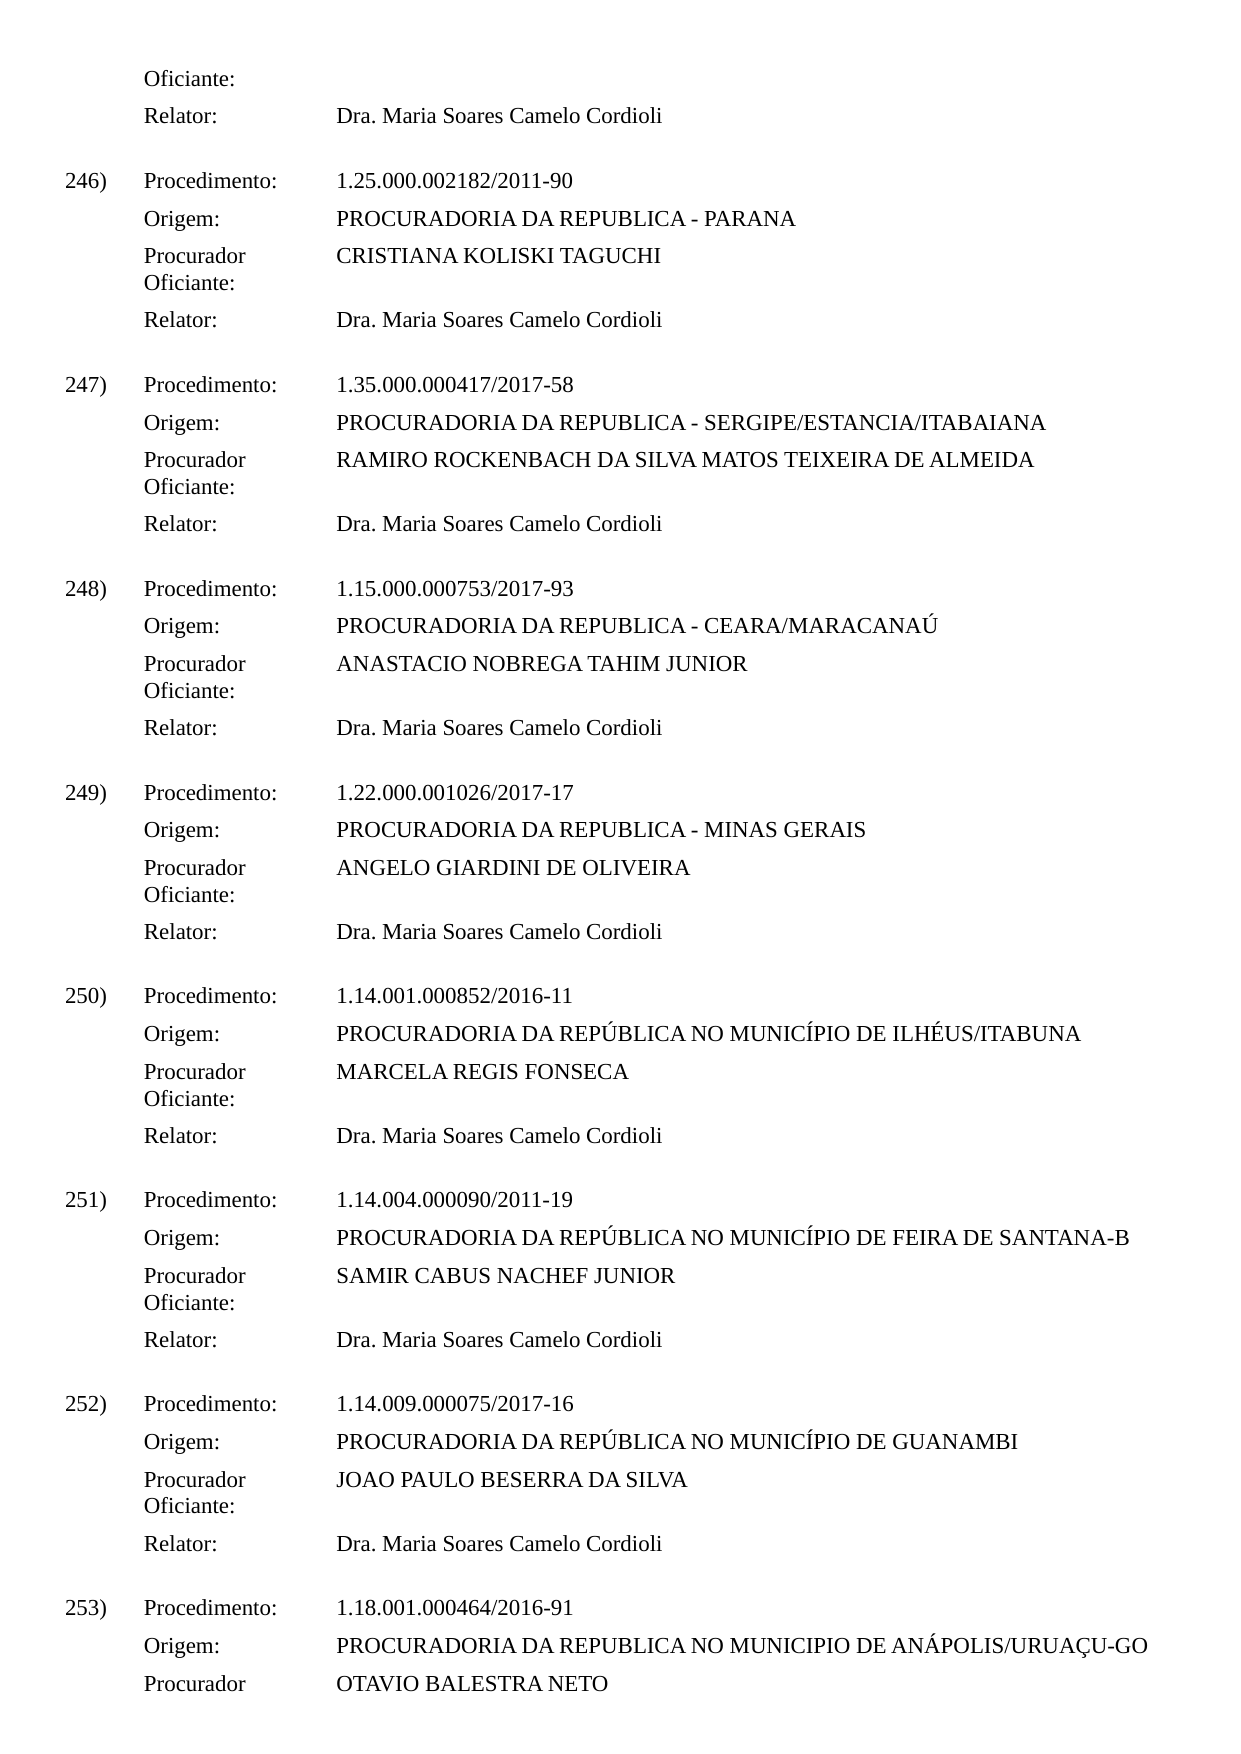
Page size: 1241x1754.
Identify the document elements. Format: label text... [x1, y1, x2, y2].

table_cell Relator: [138, 1525, 330, 1562]
table_header Procedimento: [138, 977, 330, 1015]
table_cell [59, 849, 138, 913]
table_cell PROCURADORIA DA REPUBLICA - CEARA/MARACANAÚ [330, 607, 1181, 644]
table_cell Origem: [138, 607, 330, 644]
table_header 1.25.000.002182/2011-90 [330, 161, 1181, 199]
table_header 253) [59, 1589, 138, 1627]
table_header 1.14.009.000075/2017-16 [330, 1385, 1181, 1423]
table_cell Origem: [138, 199, 330, 237]
table_cell [59, 1627, 138, 1664]
table_cell PROCURADORIA DA REPÚBLICA NO MUNICÍPIO DE GUANAMBI [330, 1423, 1181, 1460]
table_cell [59, 645, 138, 709]
table_cell Relator: [138, 301, 330, 339]
table_header 1.22.000.001026/2017-17 [330, 773, 1181, 811]
table_header 251) [59, 1181, 138, 1219]
table_cell [59, 237, 138, 301]
table_cell [59, 403, 138, 441]
table_cell PROCURADORIA DA REPUBLICA - SERGIPE/ESTANCIA/ITABAIANA [330, 403, 1181, 441]
table_cell [59, 1053, 138, 1117]
table_header 246) [59, 161, 138, 199]
table_cell [59, 607, 138, 644]
table_cell [59, 301, 138, 339]
table_header 1.14.004.000090/2011-19 [330, 1181, 1181, 1219]
table_cell Relator: [138, 709, 330, 747]
table_cell Procurador Oficiante: [138, 645, 330, 709]
table_cell Procurador Oficiante: [138, 237, 330, 301]
table_cell Relator: [138, 1117, 330, 1154]
table_cell Relator: [138, 505, 330, 543]
table_cell MARCELA REGIS FONSECA [330, 1053, 1181, 1117]
table_cell Origem: [138, 1423, 330, 1460]
table_header 247) [59, 365, 138, 403]
table_cell Relator: [138, 97, 330, 135]
table_cell [59, 1423, 138, 1460]
table_cell [59, 913, 138, 951]
table_cell Dra. Maria Soares Camelo Cordioli [330, 505, 1181, 543]
table_cell Origem: [138, 403, 330, 441]
table_cell CRISTIANA KOLISKI TAGUCHI [330, 237, 1181, 301]
table_cell Dra. Maria Soares Camelo Cordioli [330, 913, 1181, 951]
table_cell PROCURADORIA DA REPÚBLICA NO MUNICÍPIO DE ILHÉUS/ITABUNA [330, 1015, 1181, 1052]
table_cell PROCURADORIA DA REPUBLICA - PARANA [330, 199, 1181, 237]
table_cell Procurador Oficiante: [138, 849, 330, 913]
table_header 1.14.001.000852/2016-11 [330, 977, 1181, 1015]
table_cell Procurador Oficiante: [138, 1460, 330, 1524]
table_cell SAMIR CABUS NACHEF JUNIOR [330, 1256, 1181, 1321]
table_header Procedimento: [138, 569, 330, 607]
table_cell [59, 811, 138, 848]
table_cell [59, 1460, 138, 1524]
table_cell Dra. Maria Soares Camelo Cordioli [330, 1117, 1181, 1154]
table_cell [59, 199, 138, 237]
table_cell Origem: [138, 811, 330, 848]
table_header 1.35.000.000417/2017-58 [330, 365, 1181, 403]
table_cell JOAO PAULO BESERRA DA SILVA [330, 1460, 1181, 1524]
table_cell Dra. Maria Soares Camelo Cordioli [330, 97, 1181, 135]
table_cell Procurador Oficiante: [138, 1053, 330, 1117]
table_cell PROCURADORIA DA REPUBLICA NO MUNICIPIO DE ANÁPOLIS/URUAÇU-GO [330, 1627, 1181, 1664]
table_header 248) [59, 569, 138, 607]
table_cell Relator: [138, 1321, 330, 1358]
table_cell [59, 505, 138, 543]
table_header 252) [59, 1385, 138, 1423]
table_header Procedimento: [138, 1181, 330, 1219]
table_header Procedimento: [138, 1589, 330, 1627]
table_cell [59, 97, 138, 135]
table_cell Dra. Maria Soares Camelo Cordioli [330, 301, 1181, 339]
table_cell OTAVIO BALESTRA NETO [330, 1664, 1181, 1702]
table_cell [59, 1525, 138, 1562]
table_cell Procurador Oficiante: [138, 1256, 330, 1321]
table_header 1.15.000.000753/2017-93 [330, 569, 1181, 607]
table_header Procedimento: [138, 161, 330, 199]
table_cell PROCURADORIA DA REPÚBLICA NO MUNICÍPIO DE FEIRA DE SANTANA-B [330, 1219, 1181, 1256]
table_cell [59, 1664, 138, 1702]
table_cell [59, 441, 138, 505]
table_header 249) [59, 773, 138, 811]
table_cell Origem: [138, 1219, 330, 1256]
table_cell [59, 1219, 138, 1256]
table_cell [59, 59, 138, 97]
table_cell Origem: [138, 1015, 330, 1052]
table_header 1.18.001.000464/2016-91 [330, 1589, 1181, 1627]
table_cell [59, 709, 138, 747]
table_cell [59, 1015, 138, 1052]
table_cell Relator: [138, 913, 330, 951]
table_cell PROCURADORIA DA REPUBLICA - MINAS GERAIS [330, 811, 1181, 848]
table_cell Dra. Maria Soares Camelo Cordioli [330, 1525, 1181, 1562]
table_header Procedimento: [138, 1385, 330, 1423]
table_header Procedimento: [138, 365, 330, 403]
table_cell Oficiante: [138, 59, 330, 97]
table_cell [330, 59, 1181, 97]
table_cell Dra. Maria Soares Camelo Cordioli [330, 709, 1181, 747]
table_cell ANASTACIO NOBREGA TAHIM JUNIOR [330, 645, 1181, 709]
table_cell RAMIRO ROCKENBACH DA SILVA MATOS TEIXEIRA DE ALMEIDA [330, 441, 1181, 505]
table_cell Dra. Maria Soares Camelo Cordioli [330, 1321, 1181, 1358]
table_cell Procurador [138, 1664, 330, 1702]
table_header Procedimento: [138, 773, 330, 811]
table_cell ANGELO GIARDINI DE OLIVEIRA [330, 849, 1181, 913]
table_cell [59, 1256, 138, 1321]
table_header 250) [59, 977, 138, 1015]
table_cell Origem: [138, 1627, 330, 1664]
table_cell [59, 1117, 138, 1154]
table_cell Procurador Oficiante: [138, 441, 330, 505]
table_cell [59, 1321, 138, 1358]
